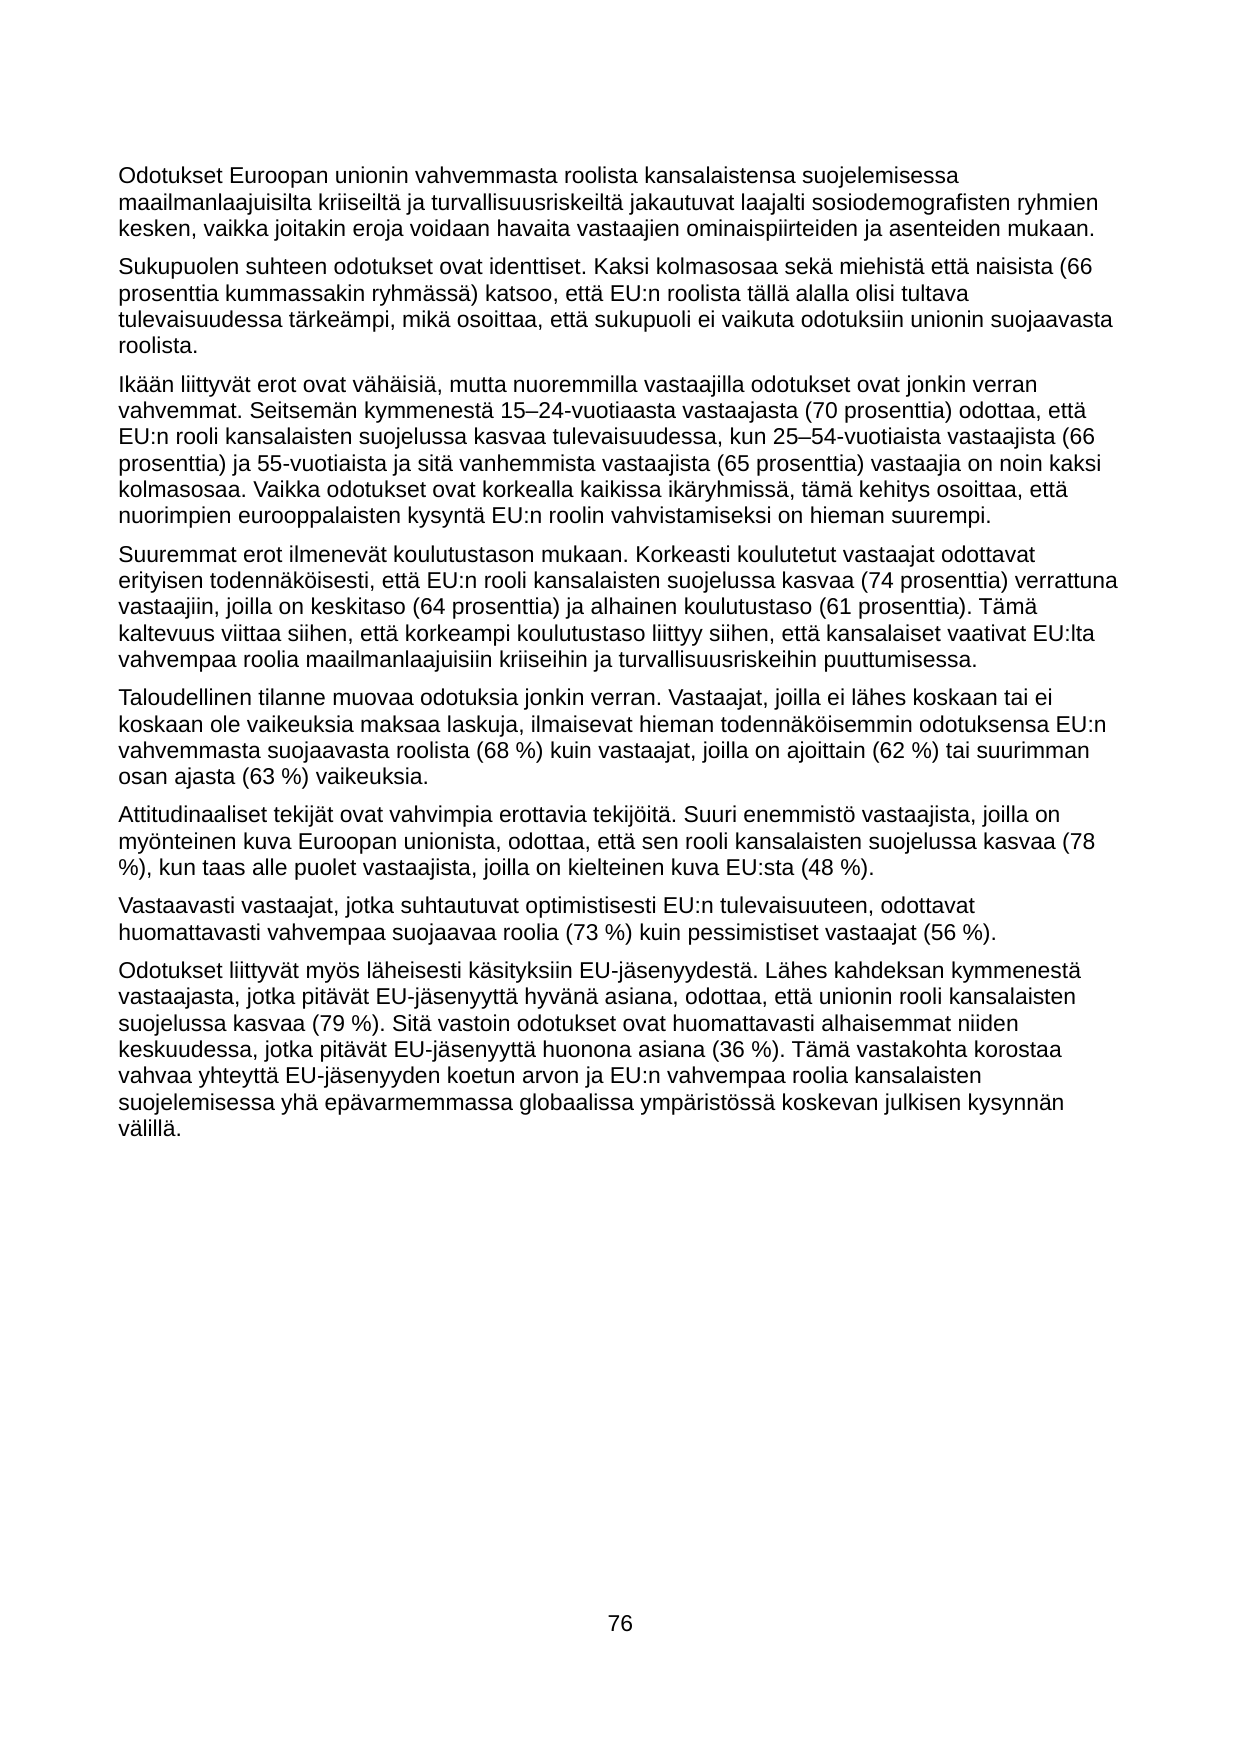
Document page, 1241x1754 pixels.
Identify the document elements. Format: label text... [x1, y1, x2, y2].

text Taloudellinen tilanne muovaa odotuksia jonkin verran. Vastaajat, joilla ei lähes koskaan tai ei koskaan ole vaikeuksia maksaa laskuja, ilmaisevat hieman todennäköisemmin odotuksensa EU:n vahvemmasta suojaavasta roolista (68 %) kuin vastaajat, joilla on ajoittain (62 %) tai suurimman osan ajasta (63 %) vaikeuksia. [118, 684, 1122, 789]
text Attitudinaaliset tekijät ovat vahvimpia erottavia tekijöitä. Suuri enemmistö vastaajista, joilla on myönteinen kuva Euroopan unionista, odottaa, että sen rooli kansalaisten suojelussa kasvaa (78 %), kun taas alle puolet vastaajista, joilla on kielteinen kuva EU:sta (48 %). [118, 801, 1122, 881]
text Suuremmat erot ilmenevät koulutustason mukaan. Korkeasti koulutetut vastaajat odottavat erityisen todennäköisesti, että EU:n rooli kansalaisten suojelussa kasvaa (74 prosenttia) verrattuna vastaajiin, joilla on keskitaso (64 prosenttia) ja alhainen koulutustaso (61 prosenttia). Tämä kaltevuus viittaa siihen, että korkeampi koulutustaso liittyy siihen, että kansalaiset vaativat EU:lta vahvempaa roolia maailmanlaajuisiin kriiseihin ja turvallisuusriskeihin puuttumisessa. [118, 541, 1122, 672]
text Sukupuolen suhteen odotukset ovat identtiset. Kaksi kolmasosaa sekä miehistä että naisista (66 prosenttia kummassakin ryhmässä) katsoo, että EU:n roolista tällä alalla olisi tultava tulevaisuudessa tärkeämpi, mikä osoittaa, että sukupuoli ei vaikuta odotuksiin unionin suojaavasta roolista. [118, 253, 1122, 359]
text Vastaavasti vastaajat, jotka suhtautuvat optimistisesti EU:n tulevaisuuteen, odottavat huomattavasti vahvempaa suojaavaa roolia (73 %) kuin pessimistiset vastaajat (56 %). [118, 892, 1122, 945]
text Odotukset liittyvät myös läheisesti käsityksiin EU-jäsenyydestä. Lähes kahdeksan kymmenestä vastaajasta, jotka pitävät EU-jäsenyyttä hyvänä asiana, odottaa, että unionin rooli kansalaisten suojelussa kasvaa (79 %). Sitä vastoin odotukset ovat huomattavasti alhaisemmat niiden keskuudessa, jotka pitävät EU-jäsenyyttä huonona asiana (36 %). Tämä vastakohta korostaa vahvaa yhteyttä EU-jäsenyyden koetun arvon ja EU:n vahvempaa roolia kansalaisten suojelemisessa yhä epävarmemmassa globaalissa ympäristössä koskevan julkisen kysynnän välillä. [118, 957, 1122, 1141]
text Ikään liittyvät erot ovat vähäisiä, mutta nuoremmilla vastaajilla odotukset ovat jonkin verran vahvemmat. Seitsemän kymmenestä 15–24-vuotiaasta vastaajasta (70 prosenttia) odottaa, että EU:n rooli kansalaisten suojelussa kasvaa tulevaisuudessa, kun 25–54-vuotiaista vastaajista (66 prosenttia) ja 55-vuotiaista ja sitä vanhemmista vastaajista (65 prosenttia) vastaajia on noin kaksi kolmasosaa. Vaikka odotukset ovat korkealla kaikissa ikäryhmissä, tämä kehitys osoittaa, että nuorimpien eurooppalaisten kysyntä EU:n roolin vahvistamiseksi on hieman suurempi. [118, 371, 1122, 529]
text Odotukset Euroopan unionin vahvemmasta roolista kansalaistensa suojelemisessa maailmanlaajuisilta kriiseiltä ja turvallisuusriskeiltä jakautuvat laajalti sosiodemografisten ryhmien kesken, vaikka joitakin eroja voidaan havaita vastaajien ominaispiirteiden ja asenteiden mukaan. [118, 162, 1122, 241]
